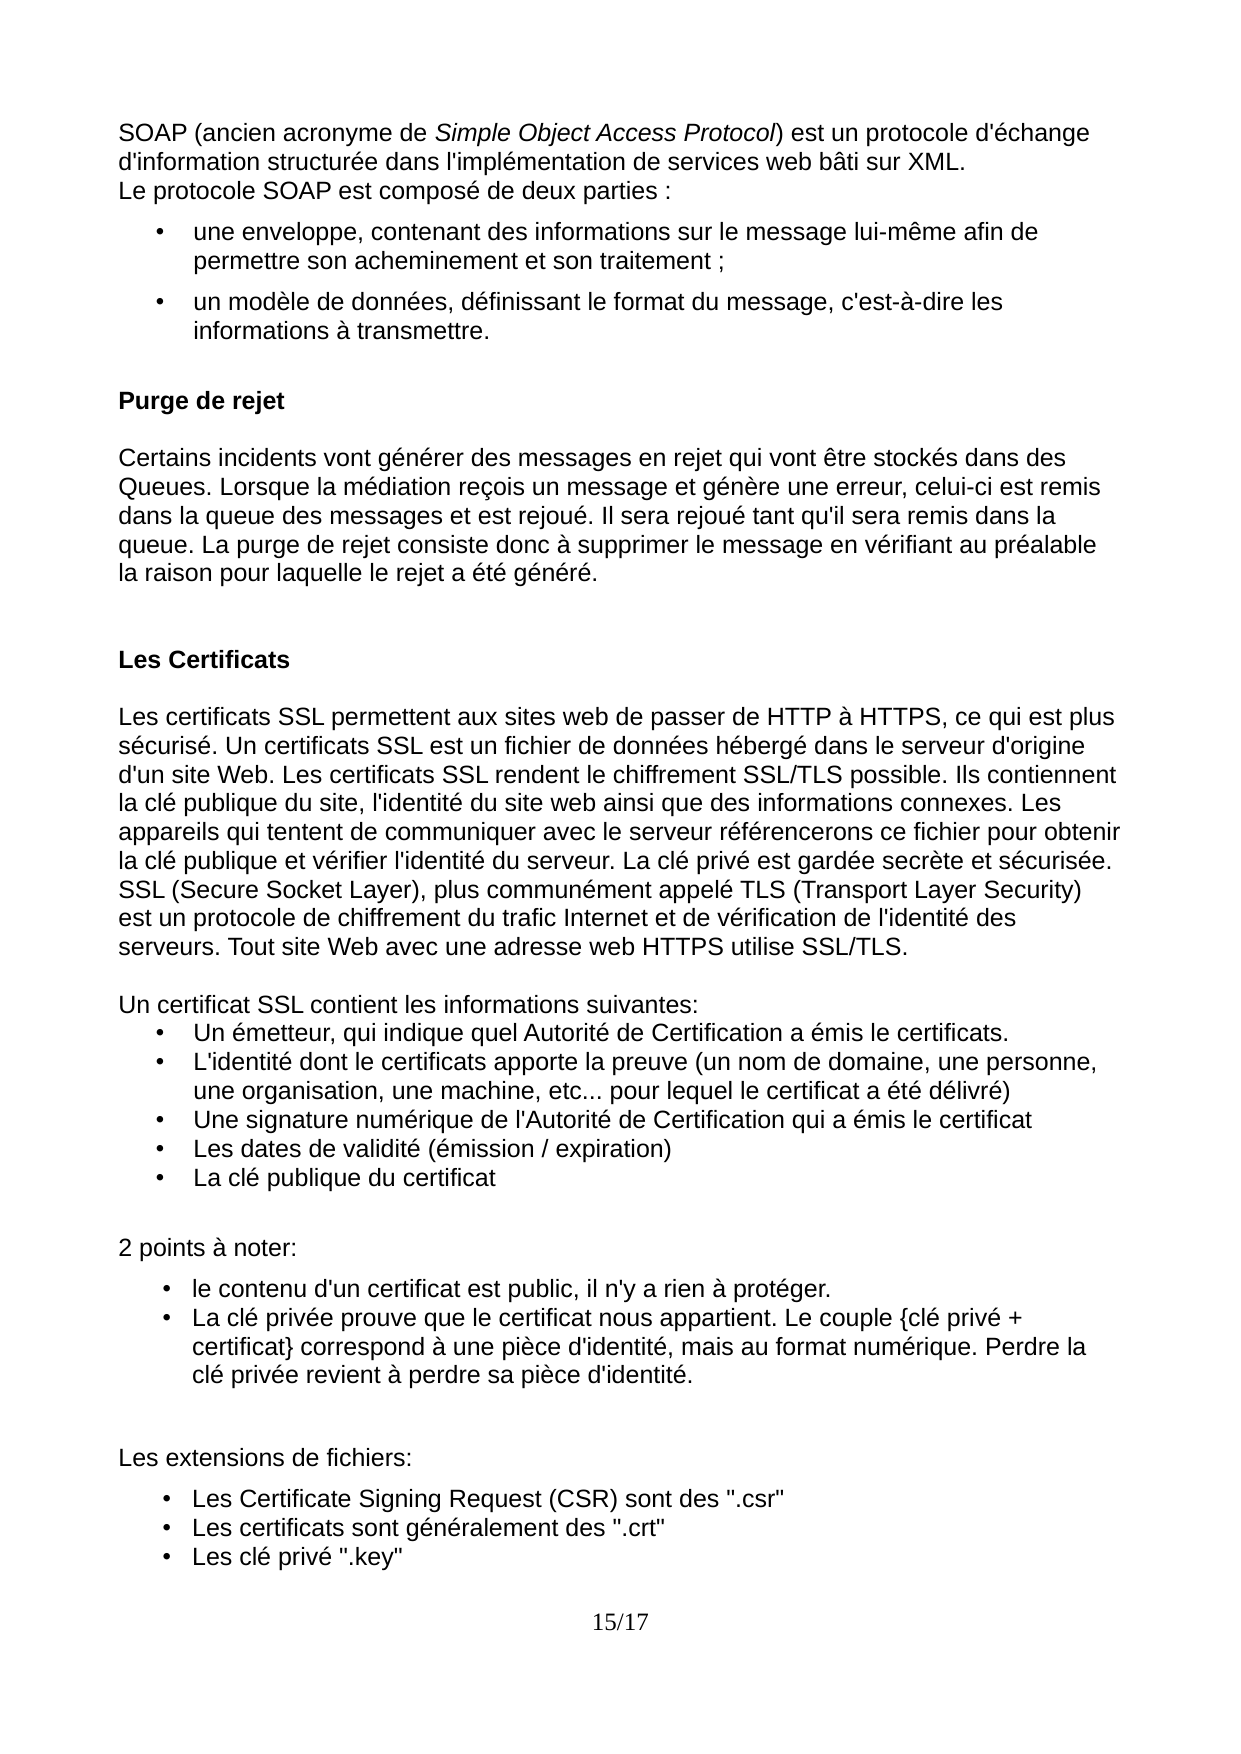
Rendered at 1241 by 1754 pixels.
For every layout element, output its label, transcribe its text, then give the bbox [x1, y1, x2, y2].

subtitle Les Certificats [118, 644, 1122, 673]
list Les dates de validité (émission / expiration) [156, 1134, 1122, 1162]
list La clé publique du certificat [156, 1162, 1122, 1191]
list Les certificats sont généralement des ".crt" [162, 1513, 1122, 1542]
text 2 points à noter: [118, 1233, 1122, 1261]
text SSL (Secure Socket Layer), plus communément appelé TLS (Transport Layer Security) est un protocole de chiffrement du trafic Internet et de vérification de l'identité des serveurs. Tout site Web avec une adresse web HTTPS utilise SSL/TLS. [118, 874, 1122, 961]
list Un émetteur, qui indique quel Autorité de Certification a émis le certificats. [156, 1018, 1122, 1047]
subtitle Purge de rejet [118, 386, 1122, 414]
list le contenu d'un certificat est public, il n'y a rien à protéger. [162, 1274, 1122, 1303]
list Les Certificate Signing Request (CSR) sont des ".csr" [162, 1484, 1122, 1513]
text Les extensions de fichiers: [118, 1443, 1122, 1472]
list un modèle de données, définissant le format du message, c'est-à-dire les informations à transmettre. [156, 287, 1122, 344]
text Certains incidents vont générer des messages en rejet qui vont être stockés dans des Queues. Lorsque la médiation reçois un message et génère une erreur, celui-ci est remis dans la queue des messages et est rejoué. Il sera rejoué tant qu'il sera remis dans la queue. La purge de rejet consiste donc à supprimer le message en vérifiant au préalable la raison pour laquelle le rejet a été généré. [118, 443, 1122, 587]
list une enveloppe, contenant des informations sur le message lui-même afin de permettre son acheminement et son traitement ; [156, 217, 1122, 274]
list Les clé privé ".key" [162, 1542, 1122, 1571]
text Les certificats SSL permettent aux sites web de passer de HTTP à HTTPS, ce qui est plus sécurisé. Un certificats SSL est un fichier de données hébergé dans le serveur d'origine d'un site Web. Les certificats SSL rendent le chiffrement SSL/TLS possible. Ils contiennent la clé publique du site, l'identité du site web ainsi que des informations connexes. Les appareils qui tentent de communiquer avec le serveur référencerons ce fichier pour obtenir la clé publique et vérifier l'identité du serveur. La clé privé est gardée secrète et sécurisée. [118, 702, 1122, 874]
list La clé privée prouve que le certificat nous appartient. Le couple {clé privé + certificat} correspond à une pièce d'identité, mais au format numérique. Perdre la clé privée revient à perdre sa pièce d'identité. [162, 1303, 1122, 1389]
text Le protocole SOAP est composé de deux parties : [118, 176, 1122, 204]
list Une signature numérique de l'Autorité de Certification qui a émis le certificat [156, 1105, 1122, 1134]
text Un certificat SSL contient les informations suivantes: [118, 989, 1122, 1018]
text SOAP (ancien acronyme de Simple Object Access Protocol) est un protocole d'échange d'information structurée dans l'implémentation de services web bâti sur XML. [118, 118, 1122, 176]
list L'identité dont le certificats apporte la preuve (un nom de domaine, une personne, une organisation, une machine, etc... pour lequel le certificat a été délivré) [156, 1047, 1122, 1105]
